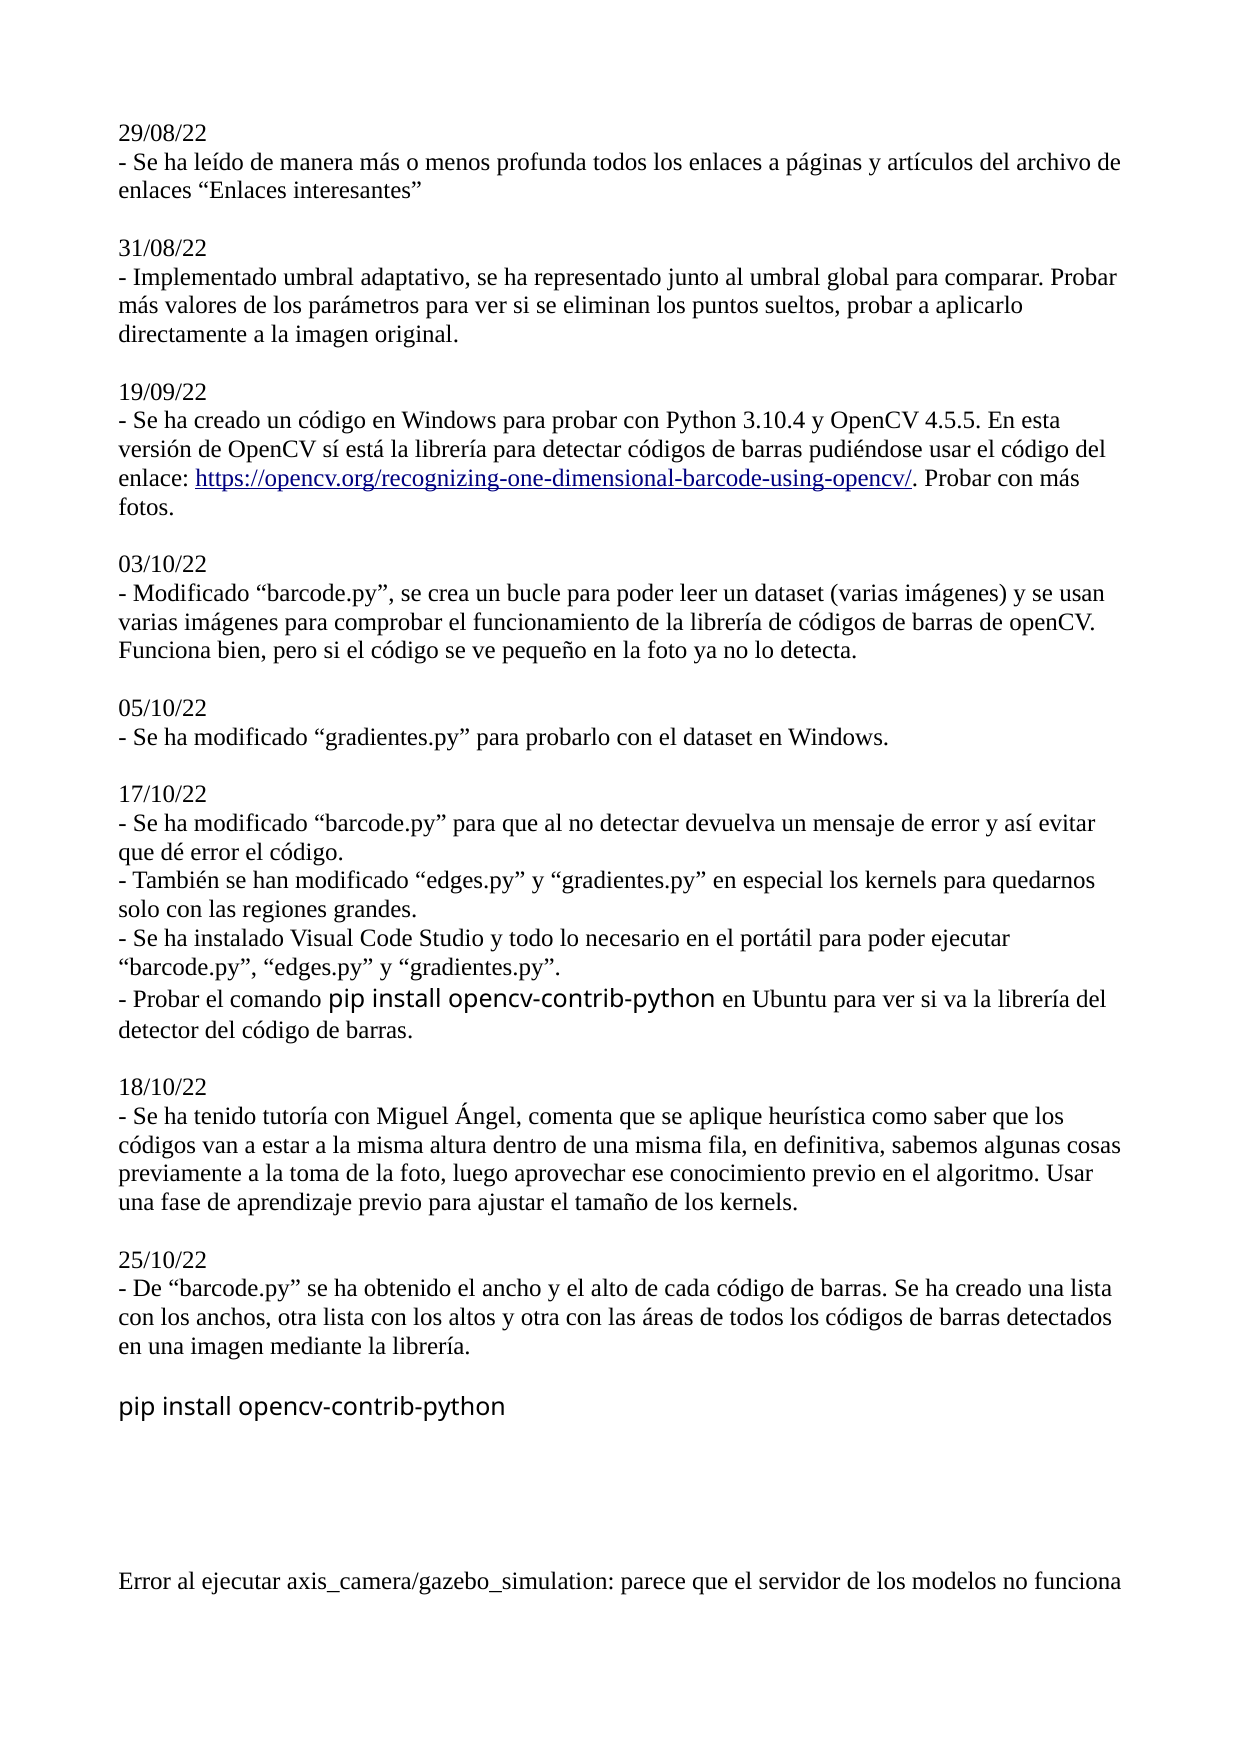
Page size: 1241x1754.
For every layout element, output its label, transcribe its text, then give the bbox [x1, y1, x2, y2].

text 25/10/22 [118, 1245, 1122, 1273]
text 05/10/22 [118, 693, 1122, 722]
text - Implementado umbral adaptativo, se ha representado junto al umbral global para comparar. Probar más valores de los parámetros para ver si se eliminan los puntos sueltos, probar a aplicarlo directamente a la imagen original. [118, 262, 1122, 348]
text - Se ha leído de manera más o menos profunda todos los enlaces a páginas y artículos del archivo de enlaces “Enlaces interesantes” [118, 147, 1122, 204]
text - Modificado “barcode.py”, se crea un bucle para poder leer un dataset (varias imágenes) y se usan varias imágenes para comprobar el funcionamiento de la librería de códigos de barras de openCV. Funciona bien, pero si el código se ve pequeño en la foto ya no lo detecta. [118, 578, 1122, 664]
text - Se ha creado un código en Windows para probar con Python 3.10.4 y OpenCV 4.5.5. En esta versión de OpenCV sí está la librería para detectar códigos de barras pudiéndose usar el código del enlace: https://opencv.org/recognizing-one-dimensional-barcode-using-opencv/. Probar con más fotos. [118, 406, 1122, 521]
text - De “barcode.py” se ha obtenido el ancho y el alto de cada código de barras. Se ha creado una lista con los anchos, otra lista con los altos y otra con las áreas de todos los códigos de barras detectados en una imagen mediante la librería. [118, 1273, 1122, 1360]
text 31/08/22 [118, 233, 1122, 262]
text 19/09/22 [118, 377, 1122, 406]
text 18/10/22 [118, 1072, 1122, 1101]
text - También se han modificado “edges.py” y “gradientes.py” en especial los kernels para quedarnos solo con las regiones grandes. [118, 866, 1122, 923]
text pip install opencv-contrib-python [118, 1388, 1122, 1422]
text 17/10/22 [118, 779, 1122, 808]
text - Se ha instalado Visual Code Studio y todo lo necesario en el portátil para poder ejecutar “barcode.py”, “edges.py” y “gradientes.py”. [118, 923, 1122, 981]
text - Se ha tenido tutoría con Miguel Ángel, comenta que se aplique heurística como saber que los códigos van a estar a la misma altura dentro de una misma fila, en definitiva, sabemos algunas cosas previamente a la toma de la foto, luego aprovechar ese conocimiento previo en el algoritmo. Usar una fase de aprendizaje previo para ajustar el tamaño de los kernels. [118, 1101, 1122, 1216]
text 29/08/22 [118, 118, 1122, 147]
list Error al ejecutar axis_camera/gazebo_simulation: parece que el servidor de los modelos no funciona [118, 1566, 1122, 1595]
text 03/10/22 [118, 549, 1122, 578]
text - Probar el comando pip install opencv-contrib-python en Ubuntu para ver si va la librería del detector del código de barras. [118, 981, 1122, 1043]
text - Se ha modificado “barcode.py” para que al no detectar devuelva un mensaje de error y así evitar que dé error el código. [118, 808, 1122, 866]
text - Se ha modificado “gradientes.py” para probarlo con el dataset en Windows. [118, 722, 1122, 751]
